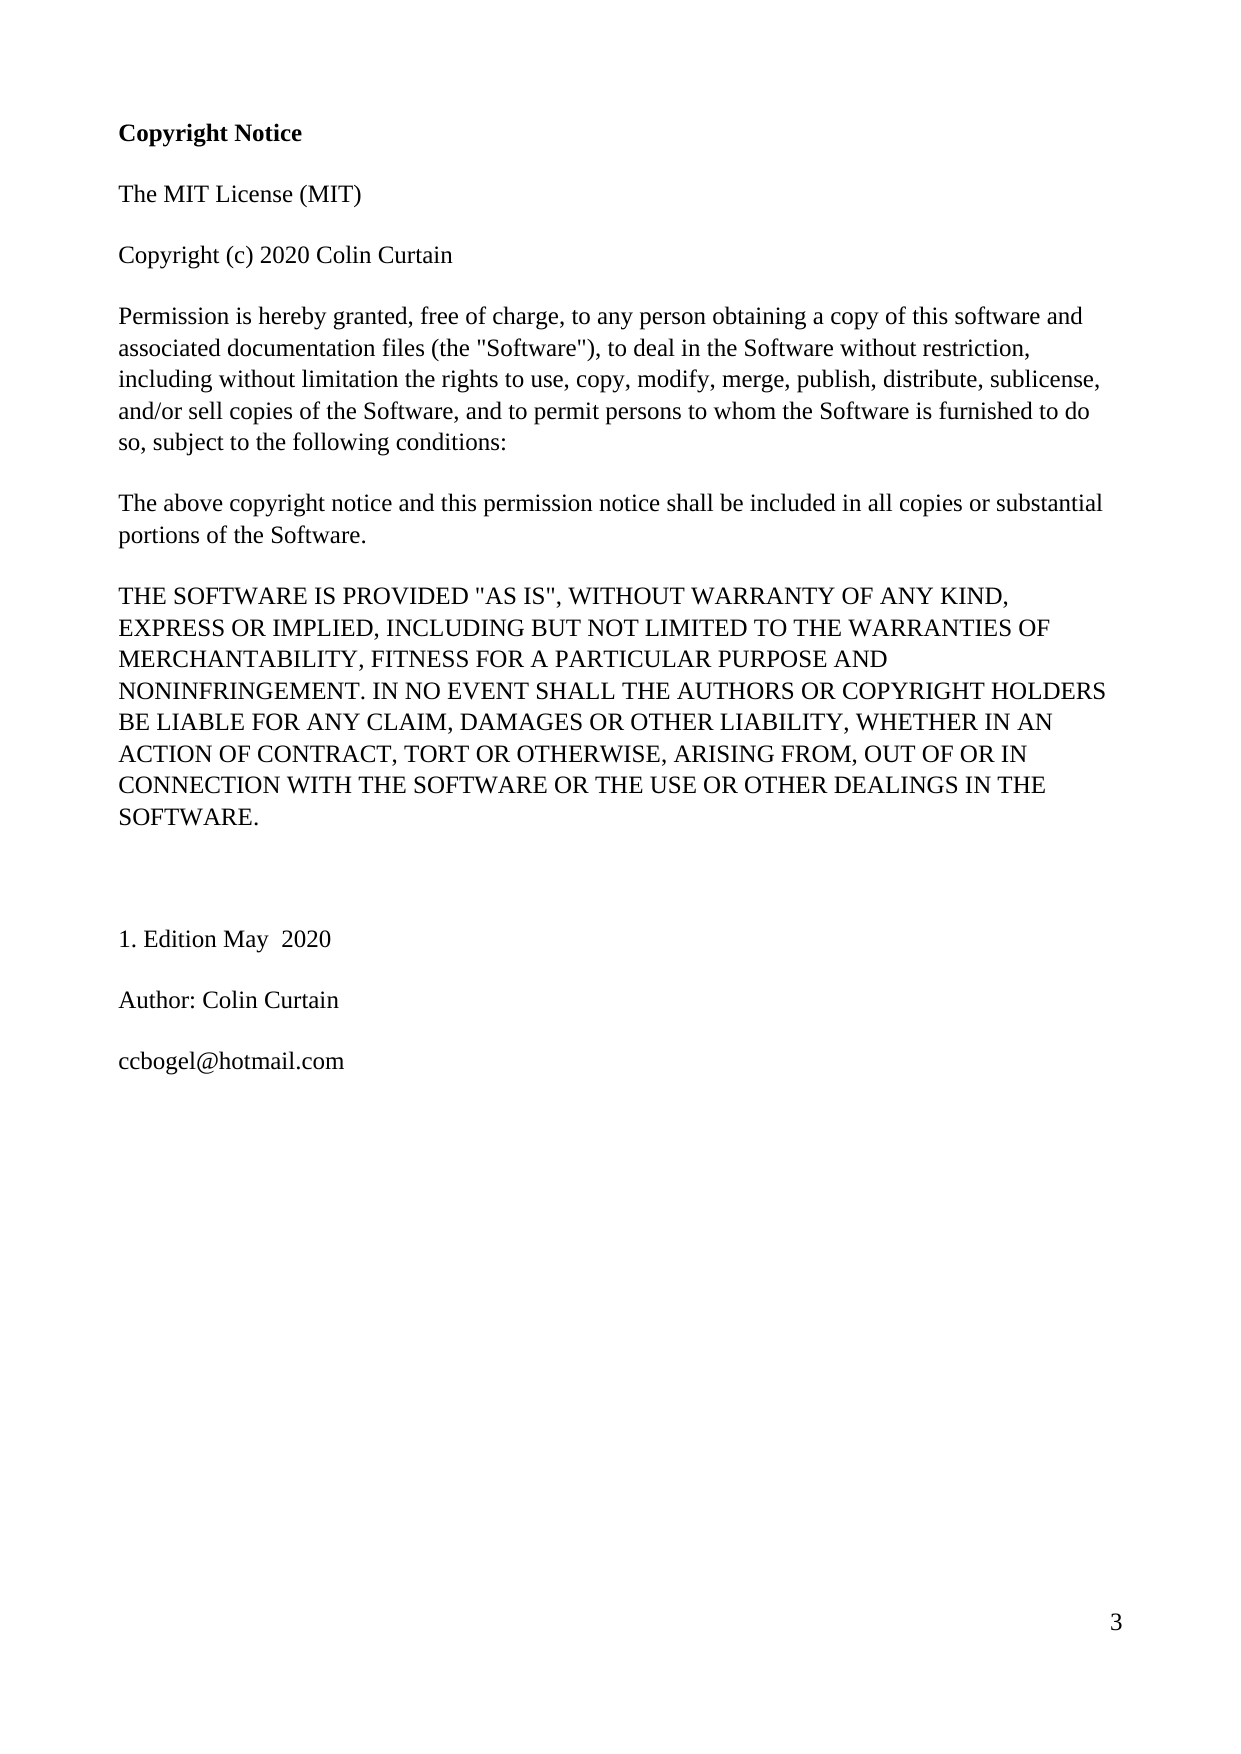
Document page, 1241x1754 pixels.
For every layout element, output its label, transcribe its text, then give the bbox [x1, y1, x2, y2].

text Author: Colin Curtain [118, 985, 1122, 1014]
text 1. Edition May 2020 [118, 924, 1122, 953]
text Copyright (c) 2020 Colin Curtain [118, 240, 1122, 269]
text ccbogel@hotmail.com [118, 1046, 1122, 1075]
text The above copyright notice and this permission notice shall be included in all copies or substantial portions of the Software. [118, 488, 1122, 549]
text THE SOFTWARE IS PROVIDED "AS IS", WITHOUT WARRANTY OF ANY KIND, EXPRESS OR IMPLIED, INCLUDING BUT NOT LIMITED TO THE WARRANTIES OF MERCHANTABILITY, FITNESS FOR A PARTICULAR PURPOSE AND NONINFRINGEMENT. IN NO EVENT SHALL THE AUTHORS OR COPYRIGHT HOLDERS BE LIABLE FOR ANY CLAIM, DAMAGES OR OTHER LIABILITY, WHETHER IN AN ACTION OF CONTRACT, TORT OR OTHERWISE, ARISING FROM, OUT OF OR IN CONNECTION WITH THE SOFTWARE OR THE USE OR OTHER DEALINGS IN THE SOFTWARE. [118, 581, 1122, 831]
text Permission is hereby granted, free of charge, to any person obtaining a copy of this software and associated documentation files (the "Software"), to deal in the Software without restriction, including without limitation the rights to use, copy, modify, merge, publish, distribute, sublicense, and/or sell copies of the Software, and to permit persons to whom the Software is furnished to do so, subject to the following conditions: [118, 301, 1122, 456]
text The MIT License (MIT) [118, 179, 1122, 208]
text Copyright Notice [118, 118, 1122, 147]
